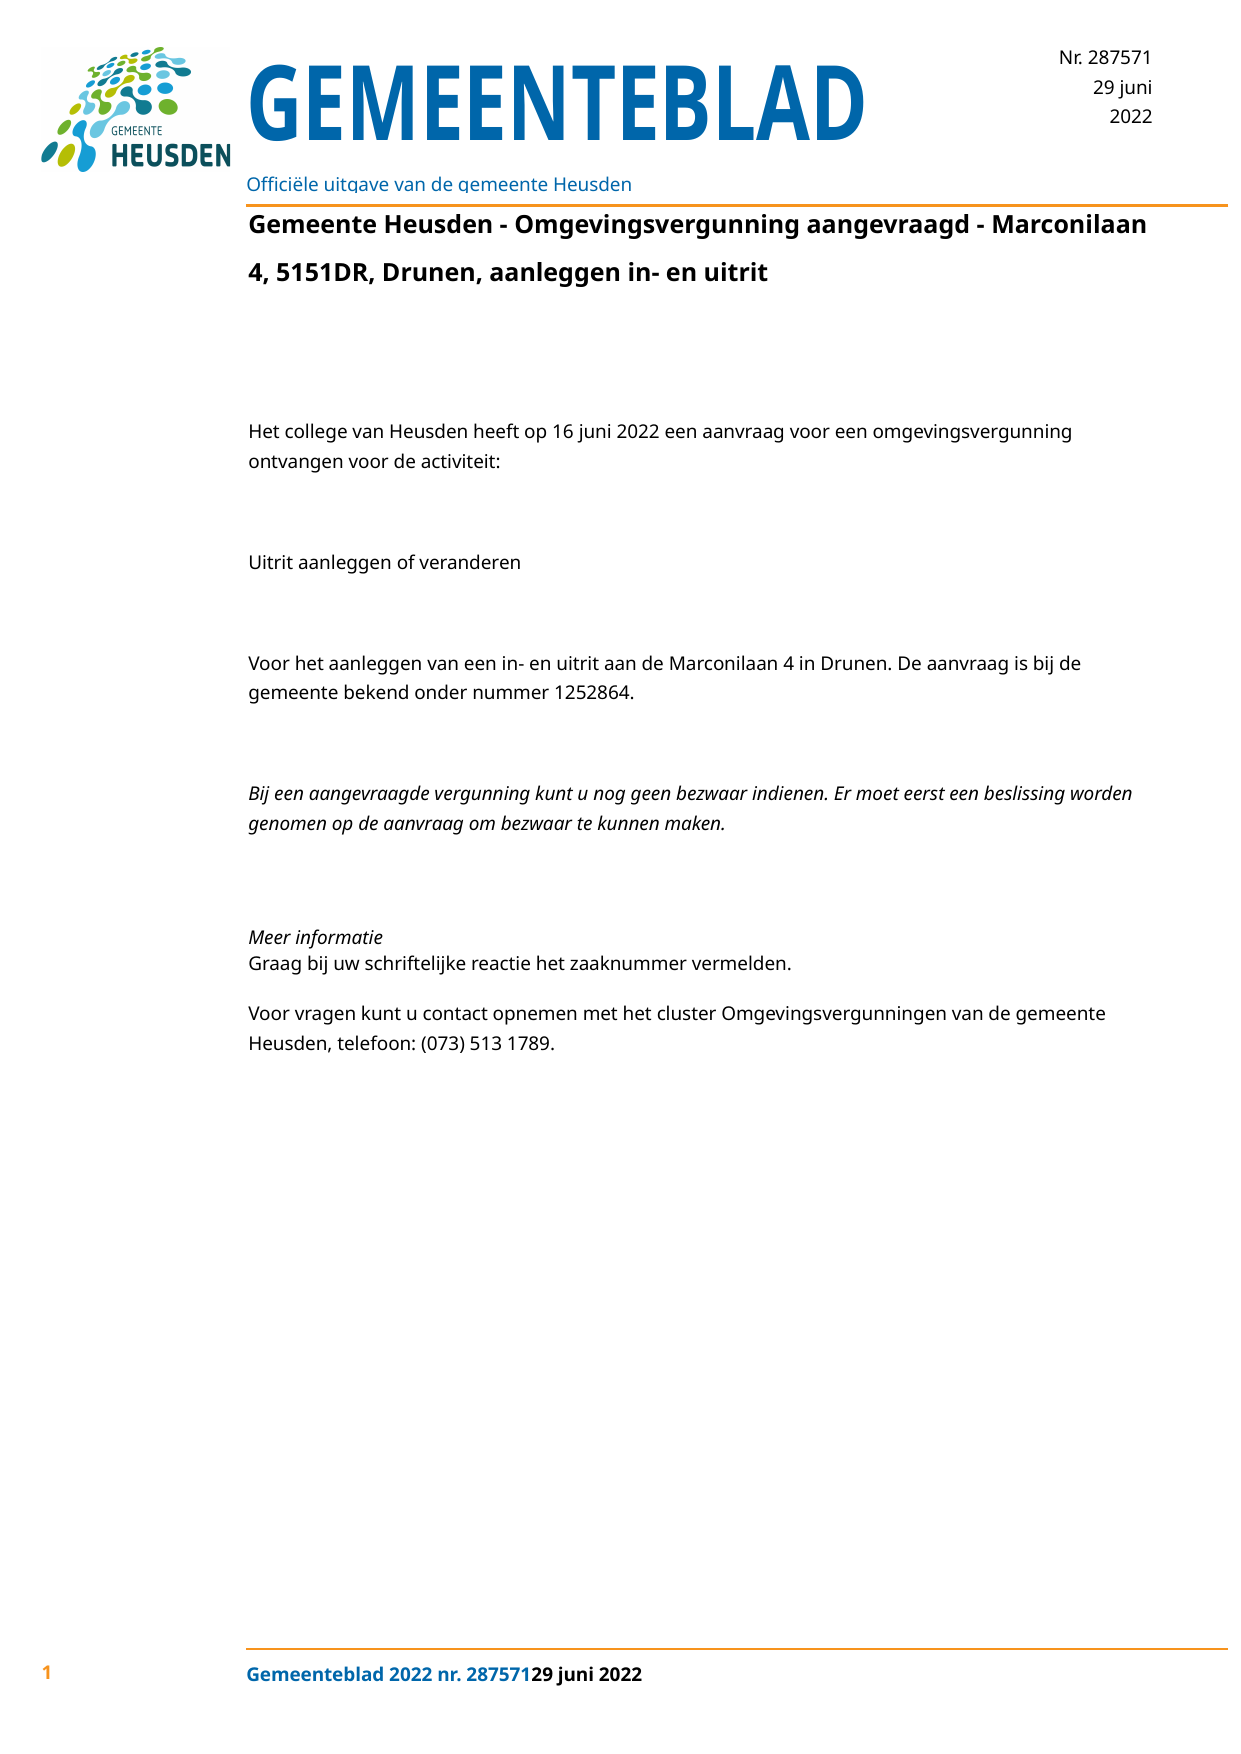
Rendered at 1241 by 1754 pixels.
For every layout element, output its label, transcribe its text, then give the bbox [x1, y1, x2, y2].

picture [41, 47, 231, 172]
text Voor vragen kunt u contact opnemen met het cluster Omgevingsvergunningen van de gemeente Heusden, telefoon: (073) 513 1789. [248, 1001, 1152, 1056]
text Gemeente Heusden - Omgevingsvergunning aangevraagd - Marconilaan 4, 5151DR, Drunen, aanleggen in- en uitrit [248, 207, 1152, 288]
text Voor het aanleggen van een in- en uitrit aan de Marconilaan 4 in Drunen. De aanvraag is bij de gemeente bekend onder nummer 1252864. [248, 650, 1152, 705]
text Graag bij uw schriftelijke reactie het zaaknummer vermelden. [248, 950, 1152, 976]
text Meer informatie [248, 924, 1152, 950]
text Het college van Heusden heeft op 16 juni 2022 een aanvraag voor een omgevingsvergunning ontvangen voor de activiteit: [248, 419, 1152, 474]
text Uitrit aanleggen of veranderen [248, 549, 1152, 575]
text Bij een aangevraagde vergunning kunt u nog geen bezwaar indienen. Er moet eerst een beslissing worden genomen op de aanvraag om bezwaar te kunnen maken. [248, 780, 1152, 836]
